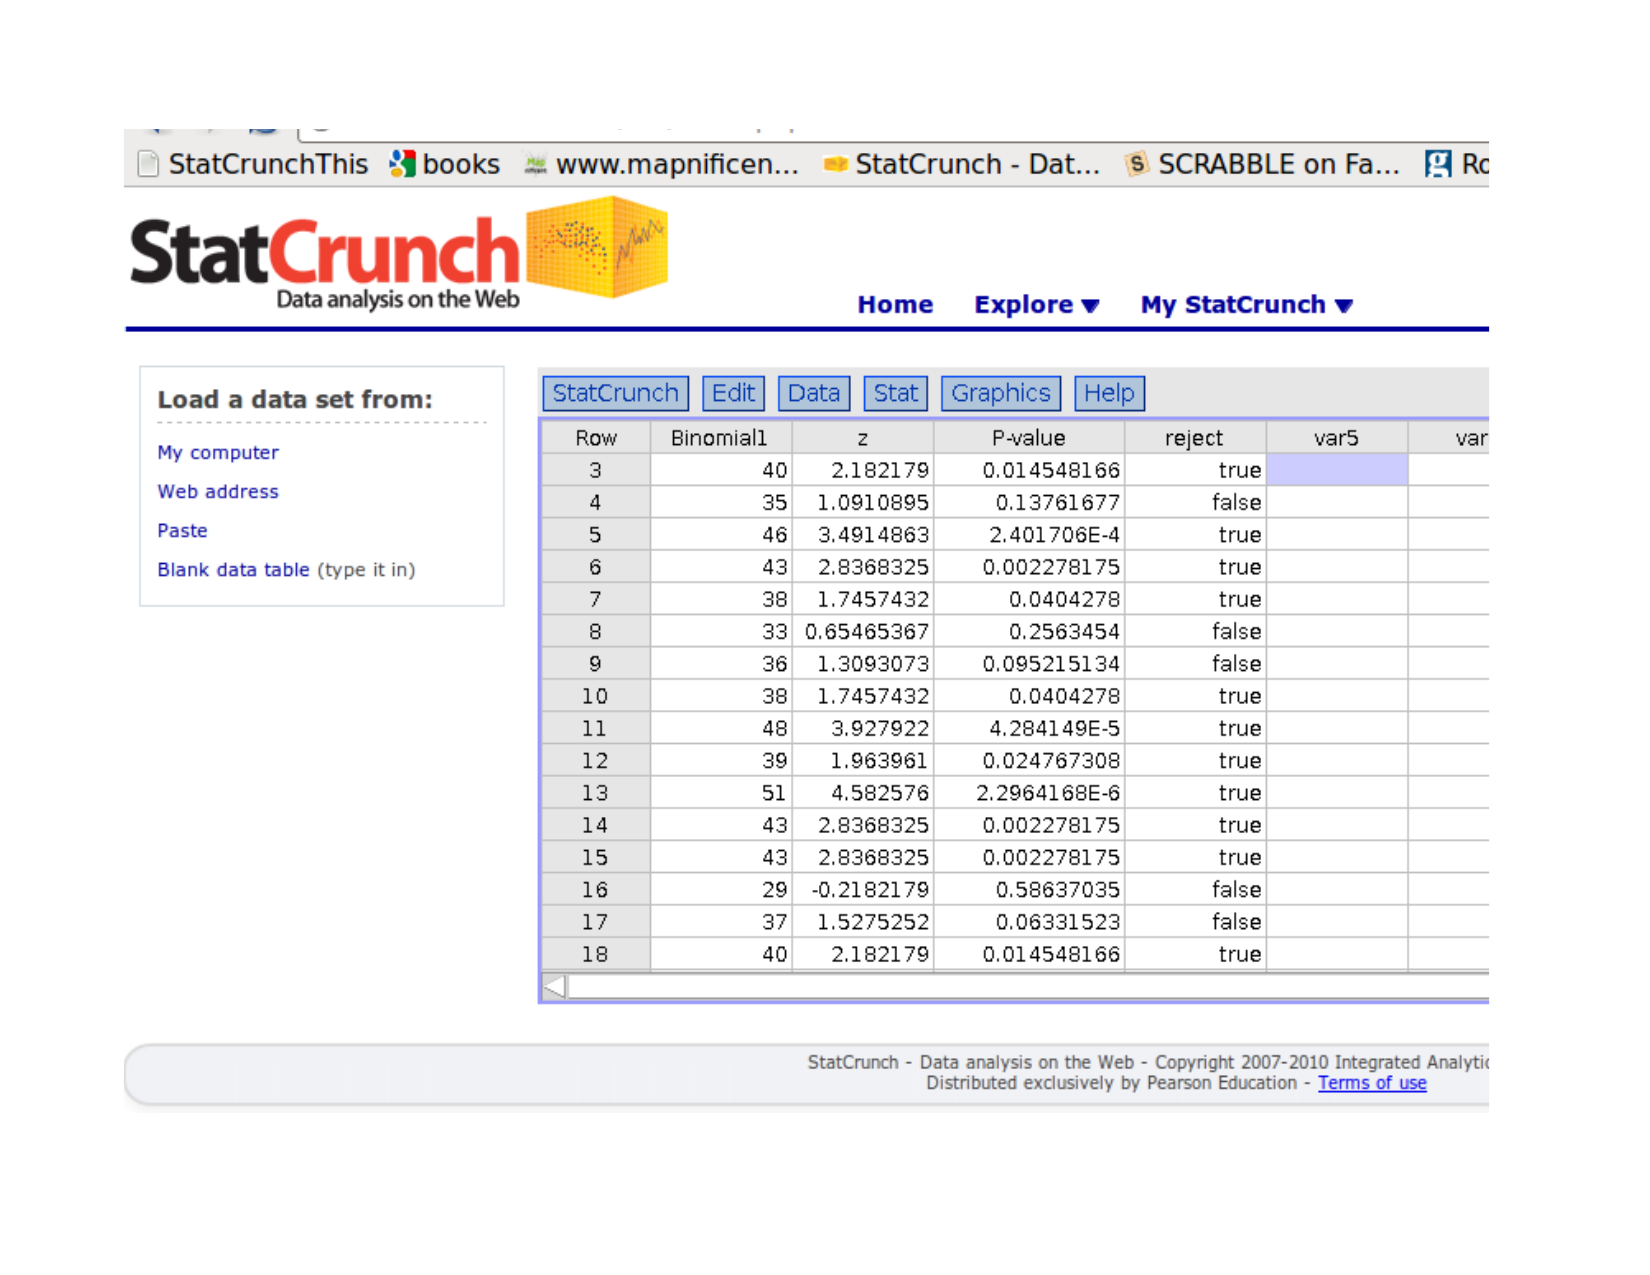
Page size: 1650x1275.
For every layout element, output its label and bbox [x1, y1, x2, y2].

picture [123, 129, 1490, 1113]
